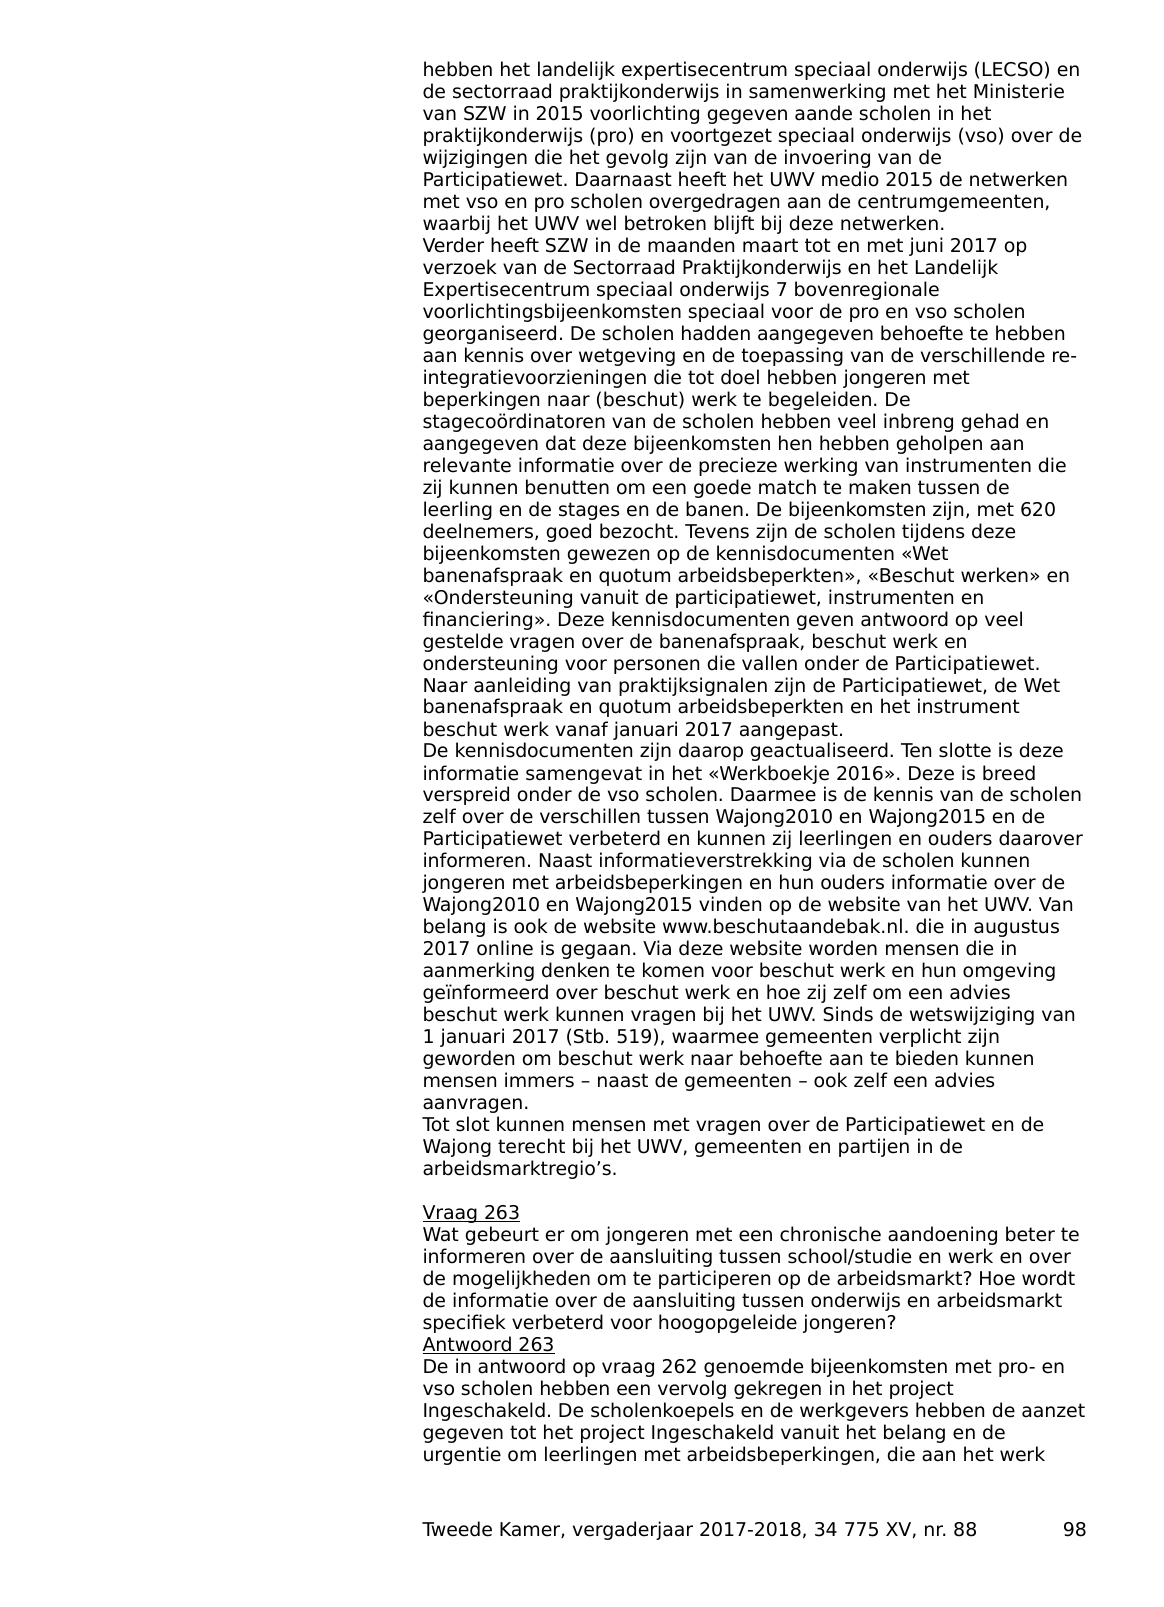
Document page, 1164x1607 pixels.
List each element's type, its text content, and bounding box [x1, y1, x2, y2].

text hebben het landelijk expertisecentrum speciaal onderwijs (LECSO) en de sectorraad praktijkonderwijs in samenwerking met het Ministerie van SZW in 2015 voorlichting gegeven aande scholen in het praktijkonderwijs (pro) en voortgezet speciaal onderwijs (vso) over de wijzigingen die het gevolg zijn van de invoering van de Participatiewet. Daarnaast heeft het UWV medio 2015 de netwerken met vso en pro scholen overgedragen aan de centrumgemeenten, waarbij het UWV wel betroken blijft bij deze netwerken. [422, 59, 1087, 235]
text Vraag 263 [422, 1202, 1087, 1224]
text Tot slot kunnen mensen met vragen over de Participatiewet en de Wajong terecht bij het UWV, gemeenten en partijen in de arbeidsmarktregio’s. [422, 1114, 1087, 1180]
text Wat gebeurt er om jongeren met een chronische aandoening beter te informeren over de aansluiting tussen school/studie en werk en over de mogelijkheden om te participeren op de arbeidsmarkt? Hoe wordt de informatie over de aansluiting tussen onderwijs en arbeidsmarkt specifiek verbeterd voor hoogopgeleide jongeren? [422, 1224, 1087, 1334]
text De kennisdocumenten zijn daarop geactualiseerd. Ten slotte is deze informatie samengevat in het «Werkboekje 2016». Deze is breed verspreid onder de vso scholen. Daarmee is de kennis van de scholen zelf over de verschillen tussen Wajong2010 en Wajong2015 en de Participatiewet verbeterd en kunnen zij leerlingen en ouders daarover informeren. Naast informatieverstrekking via de scholen kunnen jongeren met arbeidsbeperkingen en hun ouders informatie over de Wajong2010 en Wajong2015 vinden op de website van het UWV. Van belang is ook de website www.beschutaandebak.nl. die in augustus 2017 online is gegaan. Via deze website worden mensen die in aanmerking denken te komen voor beschut werk en hun omgeving geïnformeerd over beschut werk en hoe zij zelf om een advies beschut werk kunnen vragen bij het UWV. Sinds de wetswijziging van 1 januari 2017 (Stb. 519), waarmee gemeenten verplicht zijn geworden om beschut werk naar behoefte aan te bieden kunnen mensen immers – naast de gemeenten – ook zelf een advies aanvragen. [422, 740, 1087, 1114]
text De in antwoord op vraag 262 genoemde bijeenkomsten met pro- en vso scholen hebben een vervolg gekregen in het project Ingeschakeld. De scholenkoepels en de werkgevers hebben de aanzet gegeven tot het project Ingeschakeld vanuit het belang en de urgentie om leerlingen met arbeidsbeperkingen, die aan het werk [422, 1356, 1087, 1466]
text Antwoord 263 [422, 1334, 1087, 1356]
text Verder heeft SZW in de maanden maart tot en met juni 2017 op verzoek van de Sectorraad Praktijkonderwijs en het Landelijk Expertisecentrum speciaal onderwijs 7 bovenregionale voorlichtingsbijeenkomsten speciaal voor de pro en vso scholen georganiseerd. De scholen hadden aangegeven behoefte te hebben aan kennis over wetgeving en de toepassing van de verschillende re-integratievoorzieningen die tot doel hebben jongeren met beperkingen naar (beschut) werk te begeleiden. De stagecoördinatoren van de scholen hebben veel inbreng gehad en aangegeven dat deze bijeenkomsten hen hebben geholpen aan relevante informatie over de precieze werking van instrumenten die zij kunnen benutten om een goede match te maken tussen de leerling en de stages en de banen. De bijeenkomsten zijn, met 620 deelnemers, goed bezocht. Tevens zijn de scholen tijdens deze bijeenkomsten gewezen op de kennisdocumenten «Wet banenafspraak en quotum arbeidsbeperkten», «Beschut werken» en «Ondersteuning vanuit de participatiewet, instrumenten en financiering». Deze kennisdocumenten geven antwoord op veel gestelde vragen over de banenafspraak, beschut werk en ondersteuning voor personen die vallen onder de Participatiewet. Naar aanleiding van praktijksignalen zijn de Participatiewet, de Wet banenafspraak en quotum arbeidsbeperkten en het instrument beschut werk vanaf januari 2017 aangepast. [422, 235, 1087, 740]
